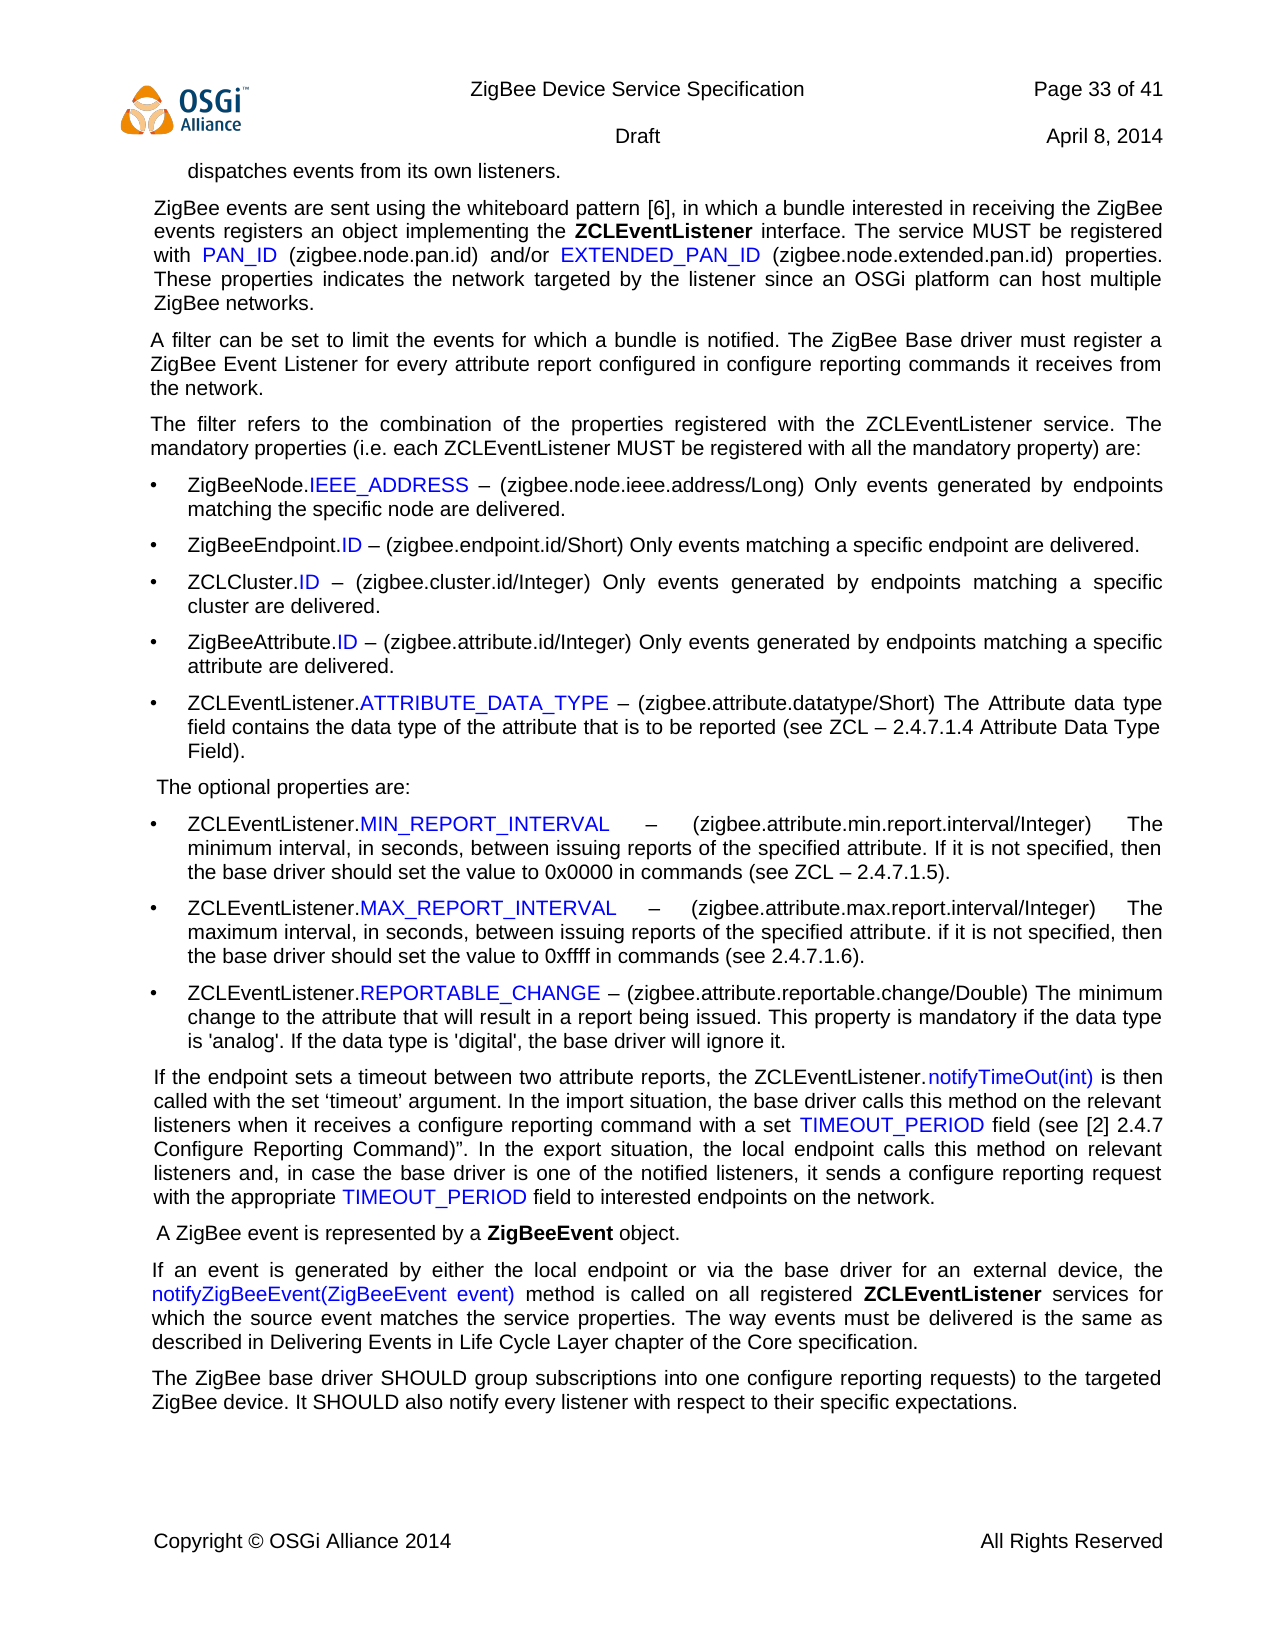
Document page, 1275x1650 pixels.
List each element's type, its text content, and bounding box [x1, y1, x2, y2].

list ZigBeeAttribute.ID – (zigbee.attribute.id/Integer) Only events generated by endpoints matching a specific attribute are delivered. [150, 630, 1163, 678]
text The optional properties are: [156, 775, 1163, 799]
list ZCLEventListener.REPORTABLE_CHANGE – (zigbee.attribute.reportable.change/Double) The minimum change to the attribute that will result in a report being issued. This property is mandatory if the data type is 'analog'. If the data type is 'digital', the base driver will ignore it. [150, 981, 1163, 1052]
picture [113, 78, 257, 142]
text The ZigBee base driver SHOULD group subscriptions into one configure reporting requests) to the targeted ZigBee device. It SHOULD also notify every listener with respect to their specific expectations. [152, 1366, 1163, 1414]
text If the endpoint sets a timeout between two attribute reports, the ZCLEventListener.notifyTimeOut(int) is then called with the set ‘timeout’ argument. In the import situation, the base driver calls this method on the relevant listeners when it receives a configure reporting command with a set TIMEOUT_PERIOD field (see [2]. 2.4.7 Configure Reporting Command)”. In the export situation, the local endpoint calls this method on relevant listeners and, in case the base driver is one of the notified listeners, it sends a configure reporting request with the appropriate TIMEOUT_PERIOD field to interested endpoints on the network. [153, 1065, 1163, 1209]
list dispatches events from its own listeners. [150, 159, 1163, 183]
list ZigBeeEndpoint.ID – (zigbee.endpoint.id/Short) Only events matching a specific endpoint are delivered. [150, 533, 1163, 557]
list ZigBee events are sent using the whiteboard pattern [6]., in which a bundle interested in receiving the ZigBee events registers an object implementing the ZCLEventListener interface. The service MUST be registered with PAN_ID (zigbee.node.pan.id) and/or EXTENDED_PAN_ID (zigbee.node.extended.pan.id) properties. These properties indicates the network targeted by the listener since an OSGi platform can host multiple ZigBee networks. [115, 195, 1163, 315]
text A filter can be set to limit the events for which a bundle is notified. The ZigBee Base driver must register a ZigBee Event Listener for every attribute report configured in configure reporting commands it receives from the network. [150, 328, 1163, 399]
list ZCLEventListener.MAX_REPORT_INTERVAL – (zigbee.attribute.max.report.interval/Integer) The maximum interval, in seconds, between issuing reports of the specified attribute. if it is not specified, then the base driver should set the value to 0xffff in commands (see 2.4.7.1.6). [150, 896, 1163, 968]
list ZCLEventListener.ATTRIBUTE_DATA_TYPE – (zigbee.attribute.datatype/Short) The Attribute data type field contains the data type of the attribute that is to be reported (see ZCL – 2.4.7.1.4 Attribute Data Type Field). [150, 691, 1163, 763]
list ZCLEventListener.MIN_REPORT_INTERVAL – (zigbee.attribute.min.report.interval/Integer) The minimum interval, in seconds, between issuing reports of the specified attribute. If it is not specified, then the base driver should set the value to 0x0000 in commands (see ZCL – 2.4.7.1.5). [150, 812, 1163, 883]
text A ZigBee event is represented by a ZigBeeEvent object. [156, 1221, 1163, 1245]
text The filter refers to the combination of the properties registered with the ZCLEventListener service. The mandatory properties (i.e. each ZCLEventListener MUST be registered with all the mandatory property) are: [150, 412, 1163, 460]
text If an event is generated by either the local endpoint or via the base driver for an external device, the notifyZigBeeEvent(ZigBeeEvent event) method is called on all registered ZCLEventListener services for which the source event matches the service properties. The way events must be delivered is the same as described in Delivering Events in Life Cycle Layer chapter of the Core specification. [152, 1258, 1163, 1353]
list ZCLCluster.ID – (zigbee.cluster.id/Integer) Only events generated by endpoints matching a specific cluster are delivered. [150, 569, 1163, 618]
list ZigBeeNode.IEEE_ADDRESS – (zigbee.node.ieee.address/Long) Only events generated by endpoints matching the specific node are delivered. [150, 472, 1163, 521]
